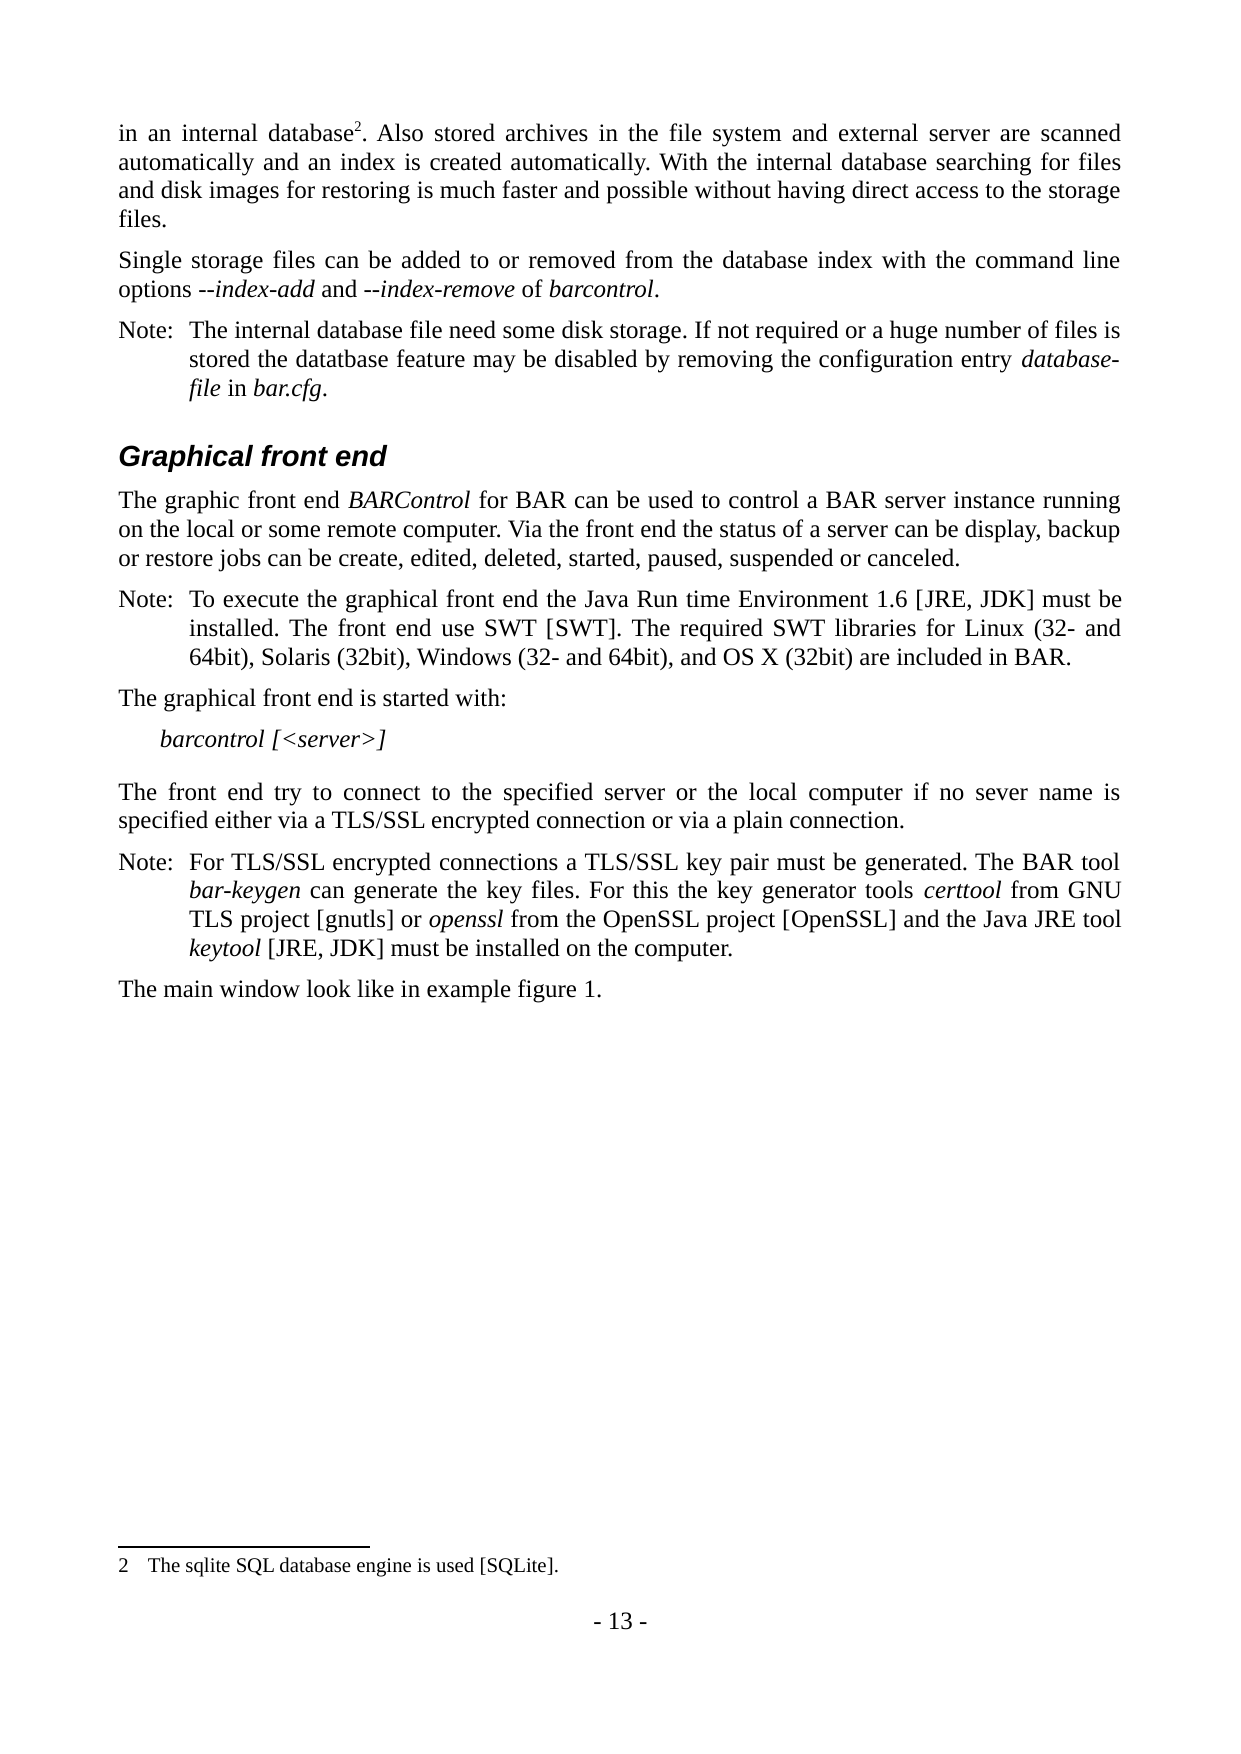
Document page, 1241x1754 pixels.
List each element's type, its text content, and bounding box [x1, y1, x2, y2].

text The front end try to connect to the specified server or the local computer if no sever name is specified either via a TLS/SSL encrypted connection or via a plain connection. [118, 777, 1122, 834]
text in an internal database. Also stored archives in the file system and external server are scanned automatically and an index is created automatically. With the internal database searching for files and disk images for restoring is much faster and possible without having direct access to the storage files. [118, 118, 1122, 233]
text Note: To execute the graphical front end the Java Run time Environment 1.6 [JRE, JDK] must be installed. The front end use SWT [SWT]. The required SWT libraries for Linux (32- and 64bit), Solaris (32bit), Windows (32- and 64bit), and OS X (32bit) are included in BAR. [118, 584, 1122, 670]
subtitle Graphical front end [118, 439, 1122, 473]
text The main window look like in example figure 1. [118, 974, 1122, 1003]
text The graphic front end BARControl for BAR can be used to control a BAR server instance running on the local or some remote computer. Via the front end the status of a server can be display, backup or restore jobs can be create, edited, deleted, started, paused, suspended or canceled. [118, 485, 1122, 572]
text The graphical front end is started with: [118, 683, 1122, 712]
text The sqlite SQL database engine is used [SQLite]. [118, 1553, 1122, 1577]
text Note: For TLS/SSL encrypted connections a TLS/SSL key pair must be generated. The BAR tool bar-keygen can generate the key files. For this the key generator tools certtool from GNU TLS project [gnutls] or openssl from the OpenSSL project [OpenSSL] and the Java JRE tool keytool [JRE, JDK] must be installed on the computer. [118, 847, 1122, 962]
text Note: The internal database file need some disk storage. If not required or a huge number of files is stored the datatbase feature may be disabled by removing the configuration entry database-file in bar.cfg. [118, 316, 1122, 402]
text Single storage files can be added to or removed from the database index with the command line options --index-add and --index-remove of barcontrol. [118, 246, 1122, 303]
text barcontrol [<server>] [159, 724, 1122, 753]
